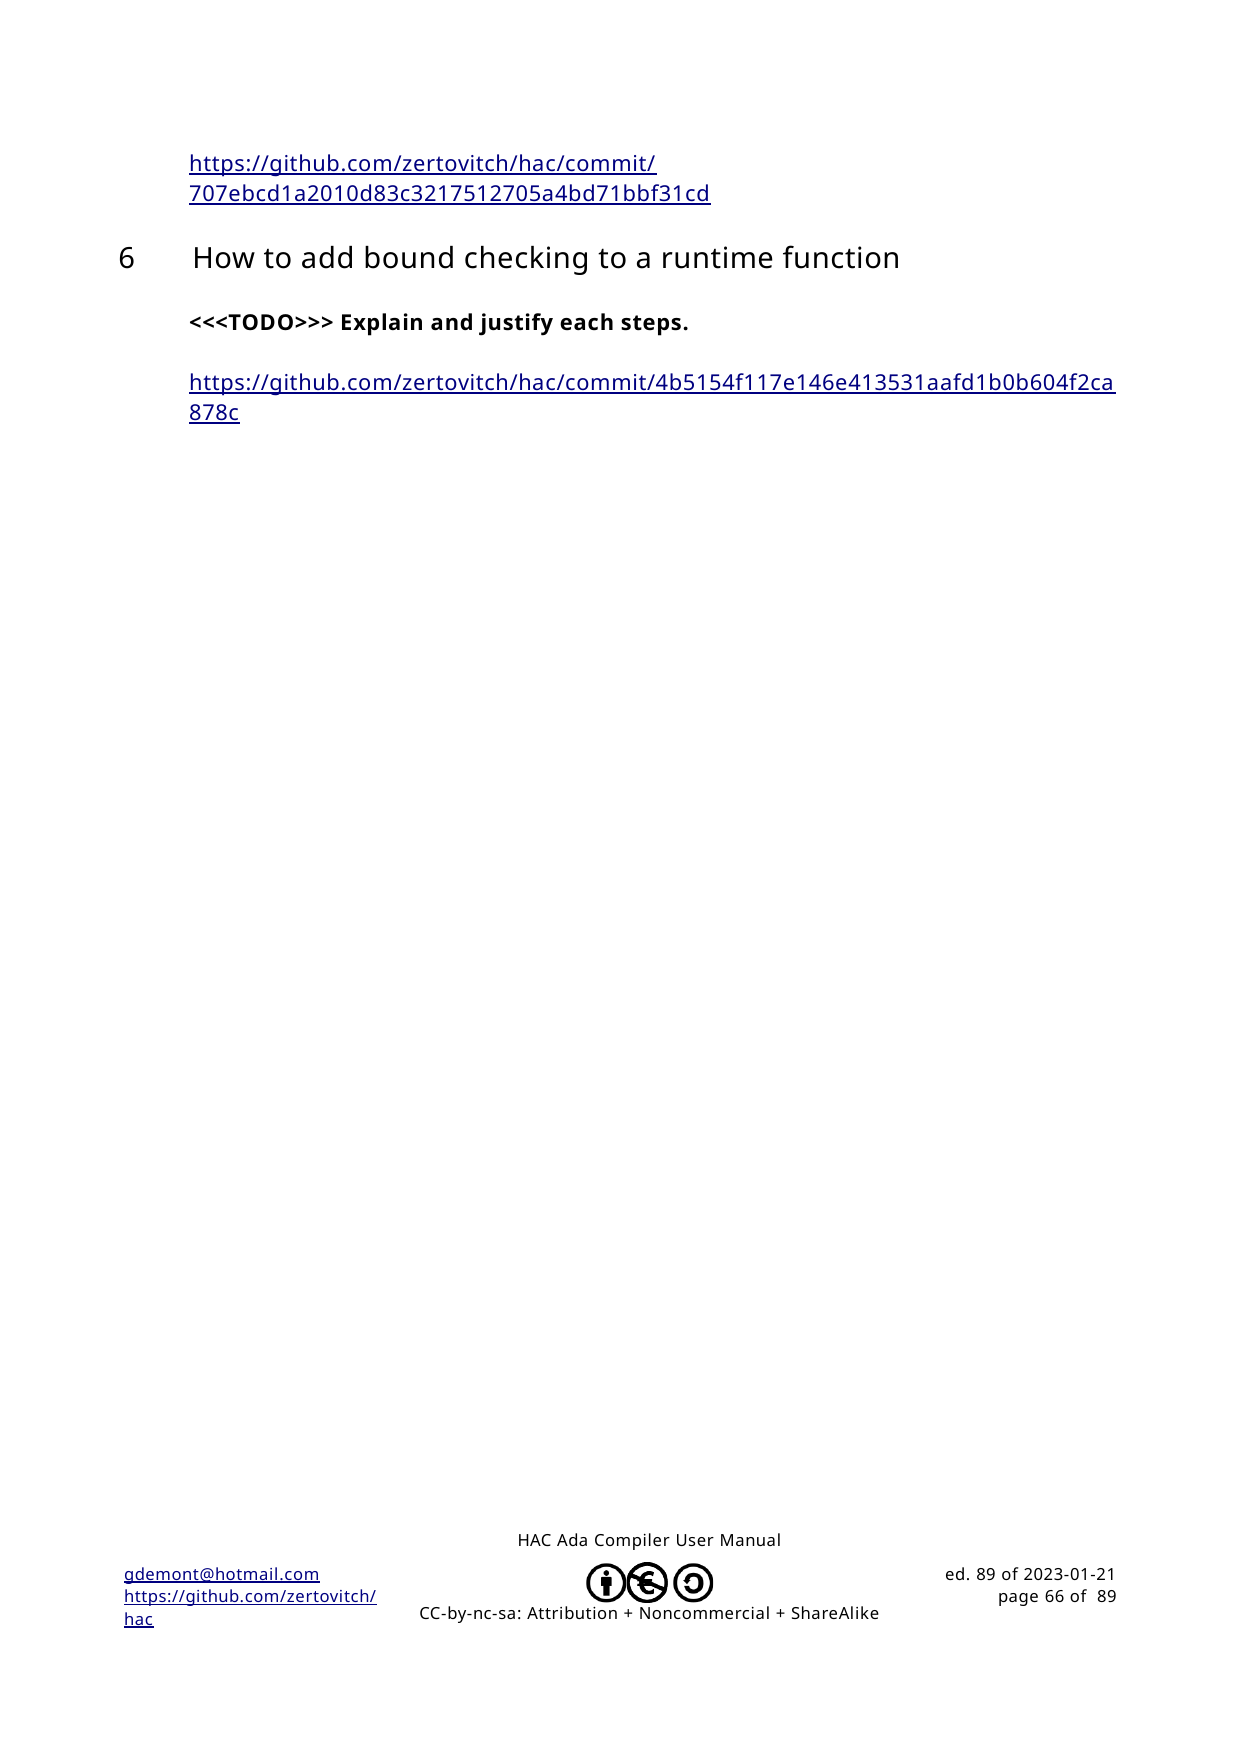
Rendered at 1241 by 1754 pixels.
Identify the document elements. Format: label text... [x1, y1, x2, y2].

picture [672, 1562, 714, 1603]
text https://github.com/zertovitch/hac/commit/4b5154f117e146e413531aafd1b0b604f2ca878c [189, 337, 1122, 427]
text <<<TODO>>> Explain and justify each steps. [189, 307, 1122, 337]
picture [585, 1562, 668, 1603]
subtitle How to add bound checking to a runtime function [118, 238, 1122, 277]
text https://github.com/zertovitch/hac/commit/707ebcd1a2010d83c3217512705a4bd71bbf31cd [189, 148, 1122, 208]
